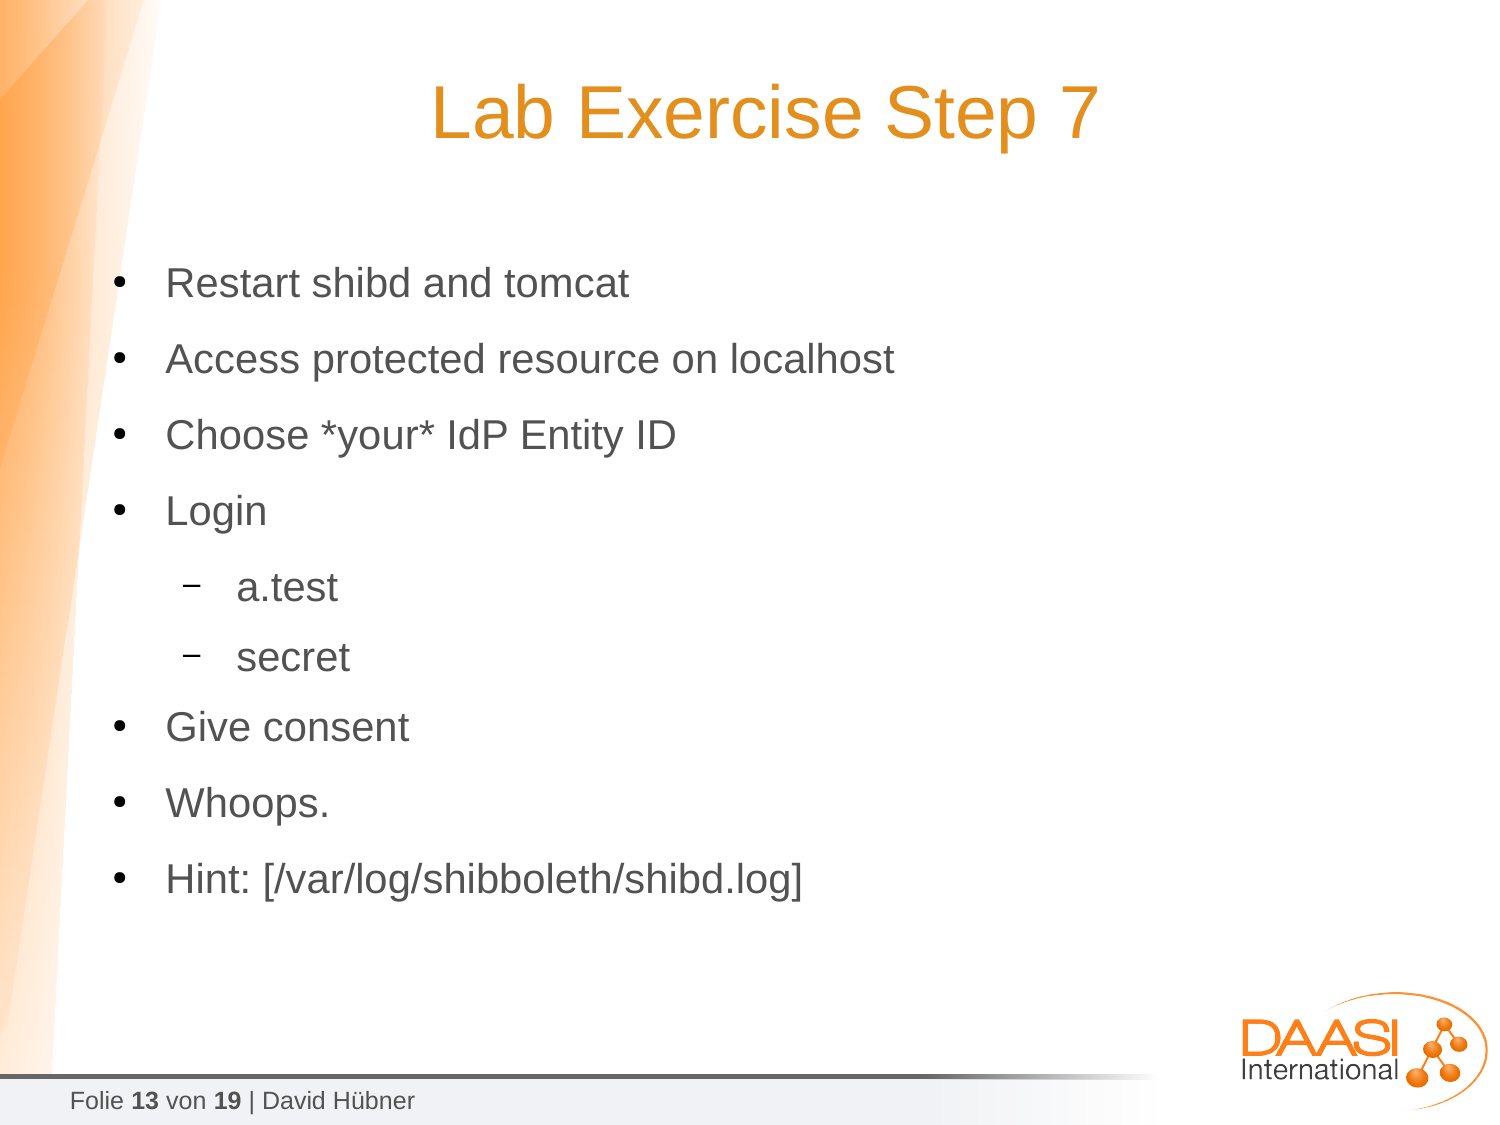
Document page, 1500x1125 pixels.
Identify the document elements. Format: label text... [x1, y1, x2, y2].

title Lab Exercise Step 7 [91, 48, 1441, 178]
list Restart shibd and tomcat Access protected resource on localhost Choose *your* IdP Entity ID Login a.test secret Give consent Whoops. Hint: [/var/log/shibboleth/shibd.log] [94, 259, 1441, 945]
picture [1240, 992, 1500, 1111]
